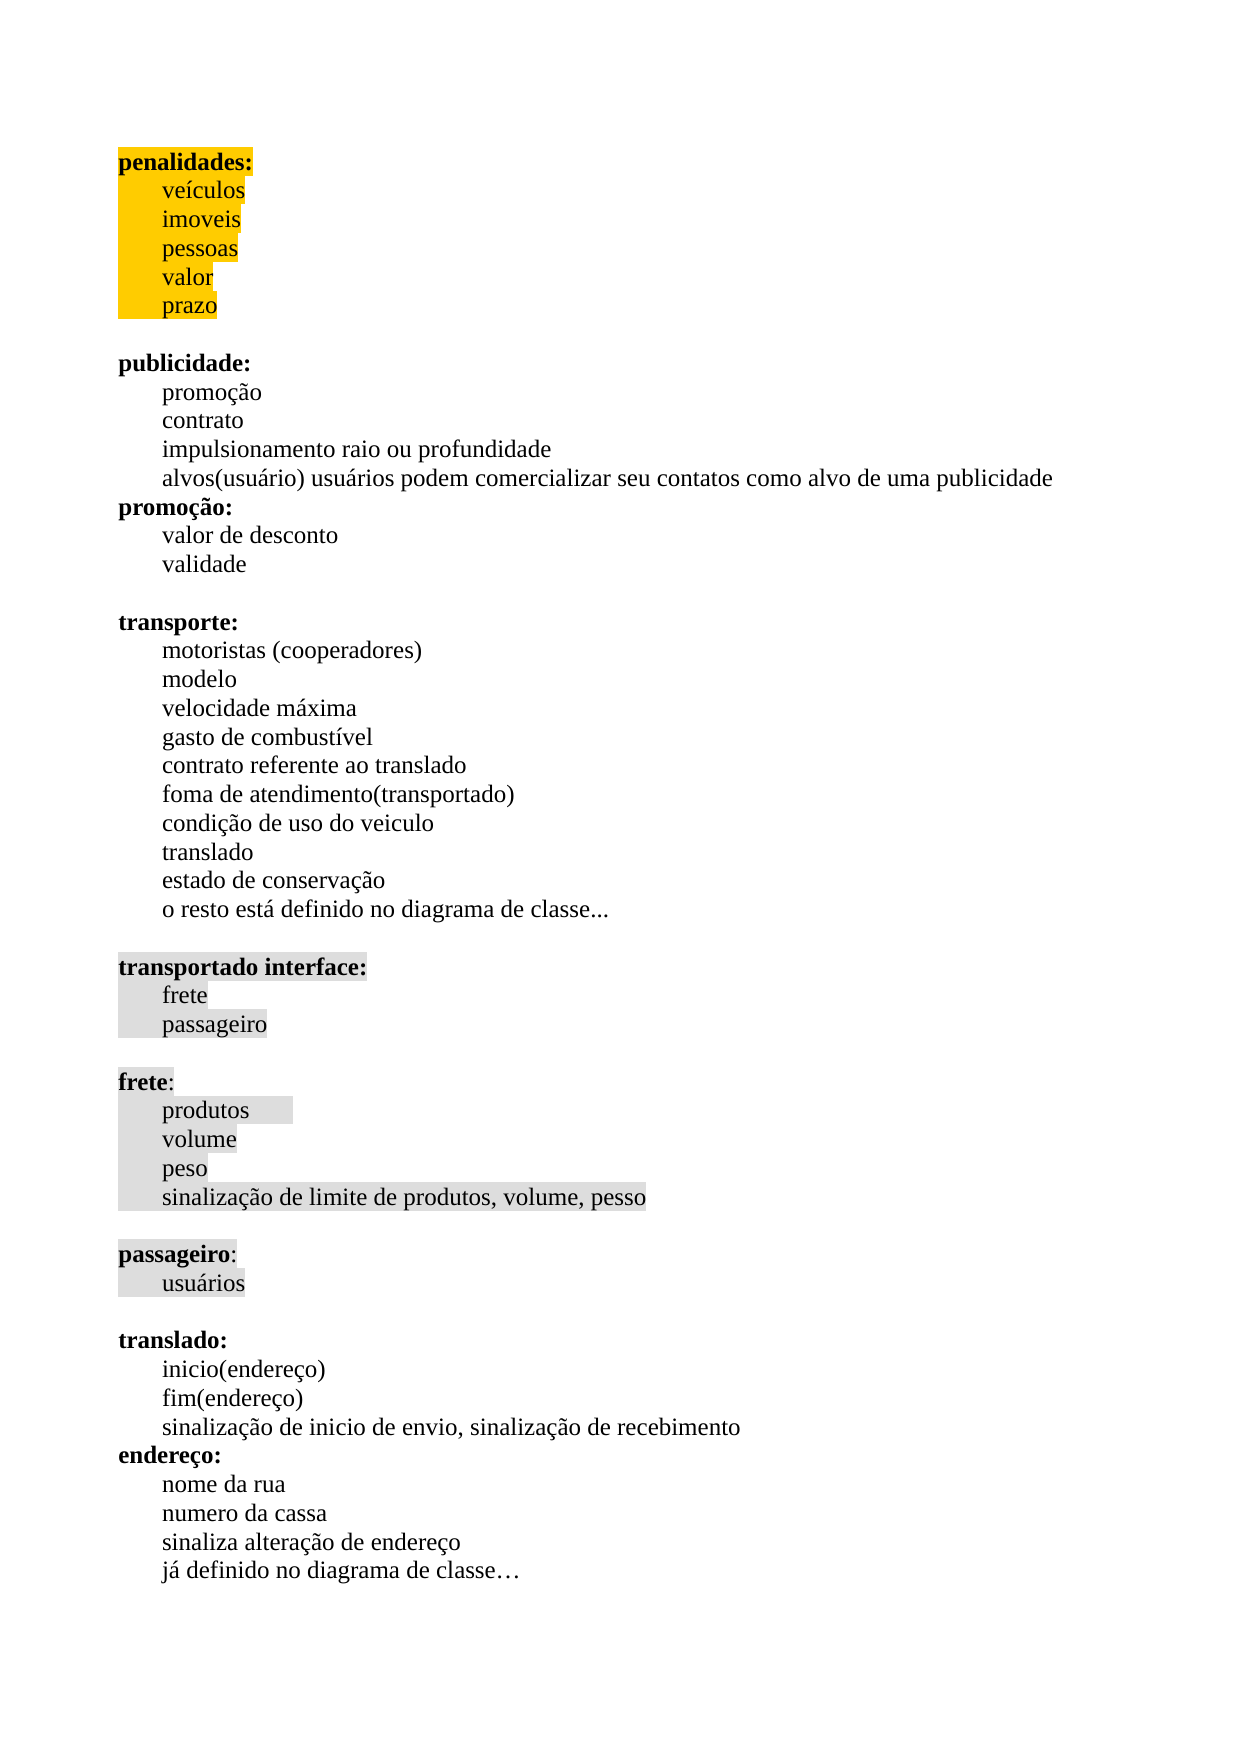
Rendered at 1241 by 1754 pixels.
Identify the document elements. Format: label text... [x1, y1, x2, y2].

text fim(endereço) [118, 1383, 1122, 1412]
text numero da cassa [118, 1498, 1122, 1527]
text velocidade máxima [118, 693, 1122, 722]
text validade [118, 549, 1122, 578]
text imoveis [118, 204, 1122, 233]
text endereço: [118, 1441, 1122, 1469]
text modelo [118, 664, 1122, 693]
text estado de conservação [118, 866, 1122, 894]
text translado: [118, 1326, 1122, 1354]
text valor de desconto [118, 521, 1122, 549]
text motoristas (cooperadores) [118, 636, 1122, 664]
text gasto de combustível [118, 722, 1122, 751]
text publicidade: [118, 348, 1122, 377]
text passageiro [118, 1009, 1122, 1038]
text veículos [118, 176, 1122, 204]
text transportado interface: [118, 952, 1122, 981]
text contrato referente ao translado [118, 751, 1122, 779]
text penalidades: [118, 147, 1122, 176]
text contrato [118, 406, 1122, 434]
text translado [118, 837, 1122, 866]
text promoção: [118, 492, 1122, 521]
text prazo [118, 291, 1122, 319]
text foma de atendimento(transportado) [118, 779, 1122, 808]
text volume [118, 1124, 1122, 1153]
text pessoas [118, 233, 1122, 262]
text frete [118, 981, 1122, 1009]
text o resto está definido no diagrama de classe... [118, 894, 1122, 923]
text valor [118, 262, 1122, 291]
text produtos [118, 1096, 1122, 1124]
text passageiro: [118, 1239, 1122, 1268]
text sinalização de inicio de envio, sinalização de recebimento [118, 1412, 1122, 1441]
text promoção [118, 377, 1122, 406]
text transporte: [118, 607, 1122, 636]
text condição de uso do veiculo [118, 808, 1122, 837]
text alvos(usuário) usuários podem comercializar seu contatos como alvo de uma publicidade [118, 463, 1122, 492]
text sinaliza alteração de endereço [118, 1527, 1122, 1556]
text frete: [118, 1067, 1122, 1096]
text já definido no diagrama de classe… [118, 1556, 1122, 1584]
text peso [118, 1153, 1122, 1182]
text nome da rua [118, 1469, 1122, 1498]
text impulsionamento raio ou profundidade [118, 434, 1122, 463]
text sinalização de limite de produtos, volume, pesso [118, 1182, 1122, 1211]
text usuários [118, 1268, 1122, 1297]
text inicio(endereço) [118, 1354, 1122, 1383]
